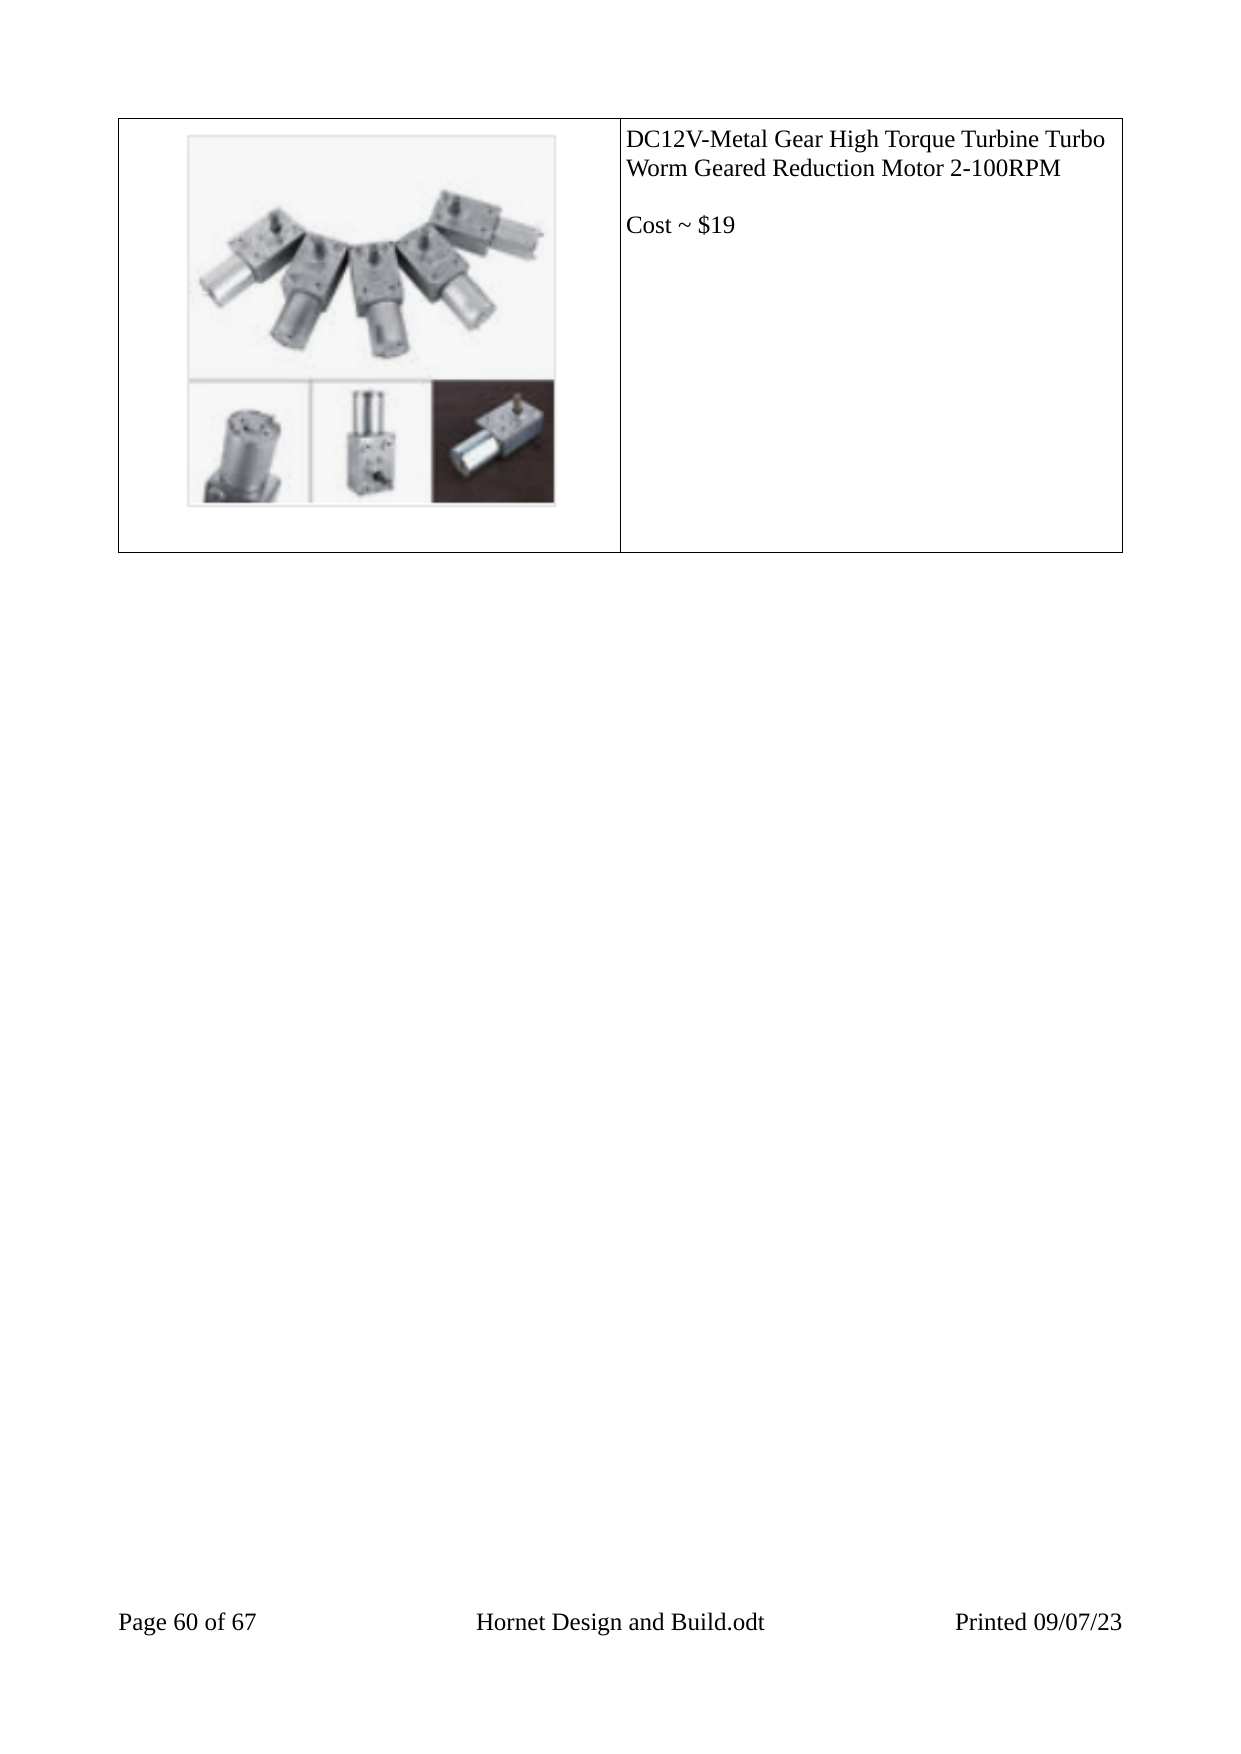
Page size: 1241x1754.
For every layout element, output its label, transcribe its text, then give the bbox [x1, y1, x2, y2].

table_cell [119, 119, 620, 552]
table_cell DC12V-Metal Gear High Torque Turbine Turbo Worm Geared Reduction Motor 2-100RPM Cost ~ $19 [621, 119, 1122, 552]
picture [171, 123, 567, 518]
